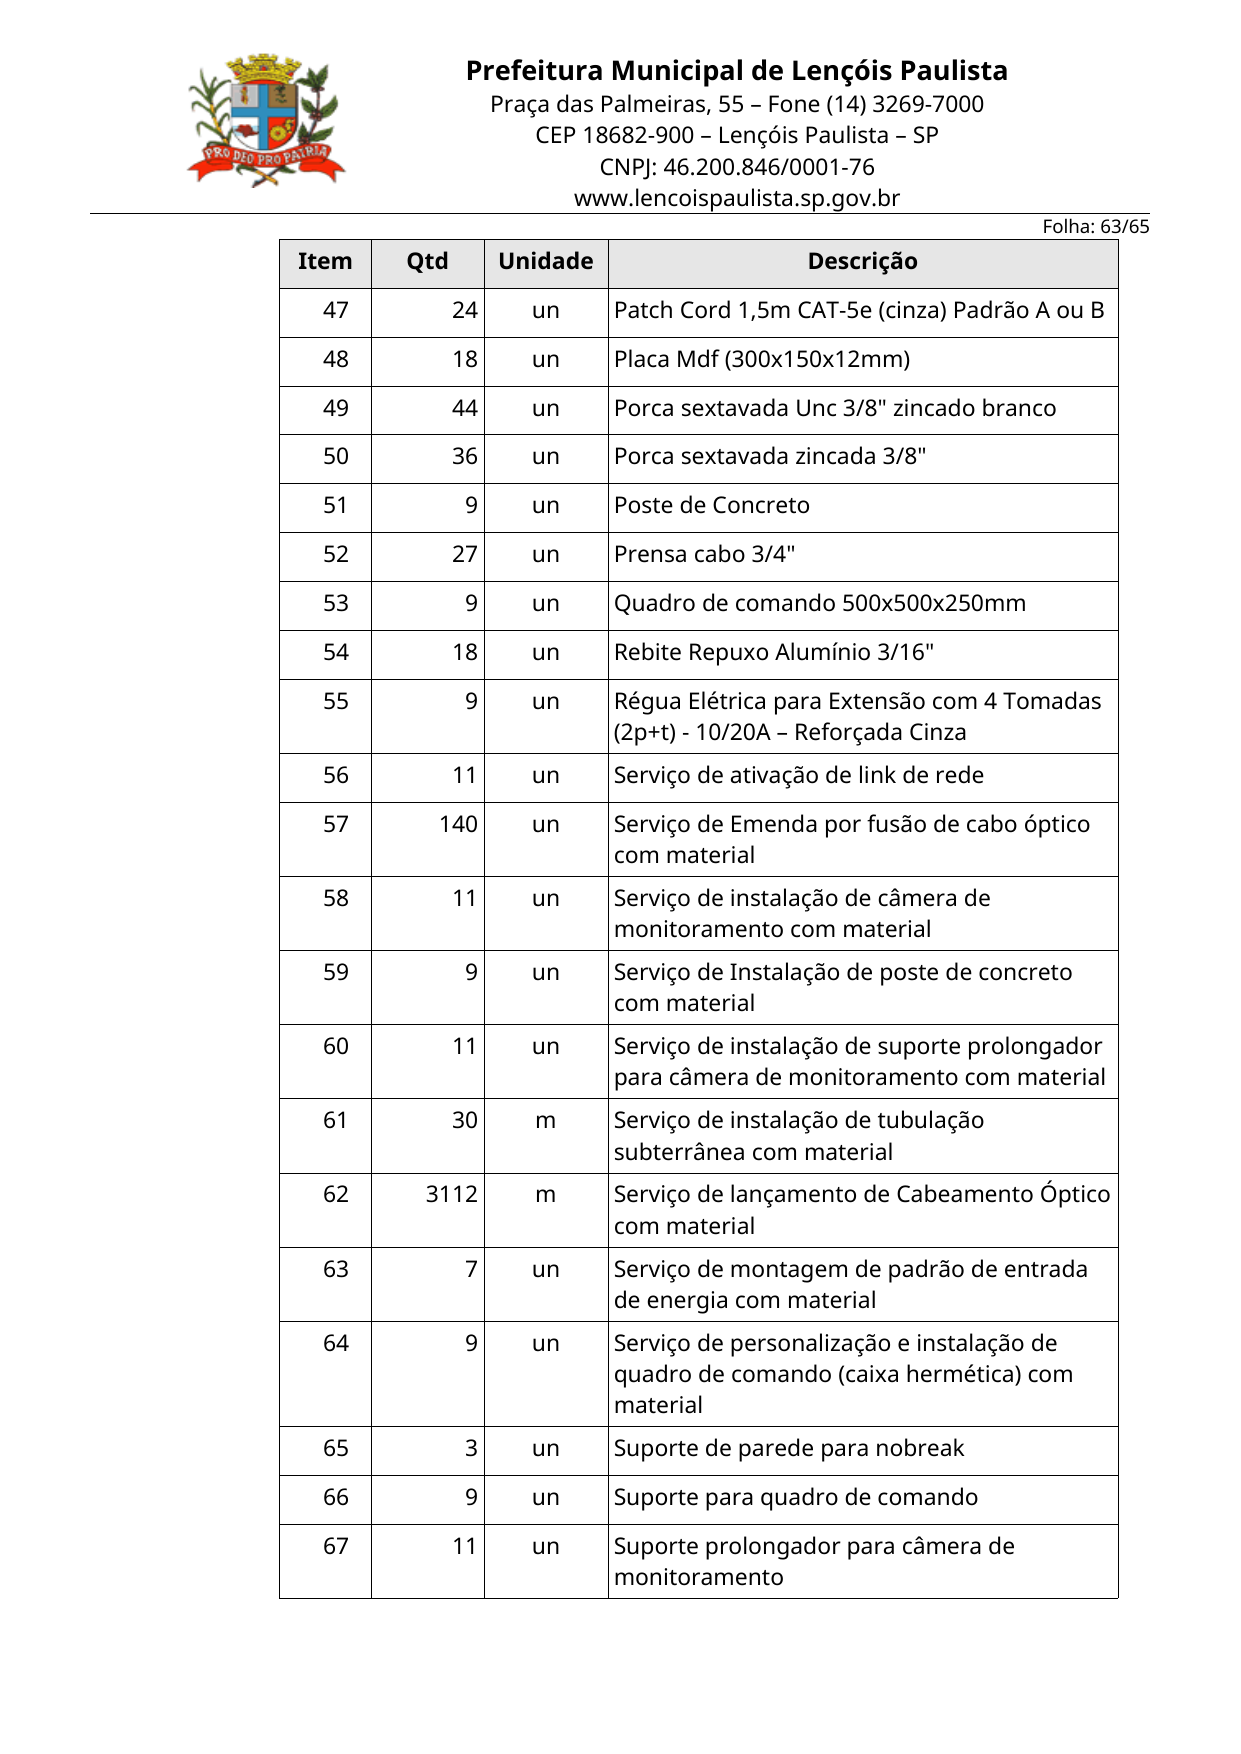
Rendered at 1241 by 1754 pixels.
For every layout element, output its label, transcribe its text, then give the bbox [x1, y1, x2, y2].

table_cell [280, 387, 371, 434]
table_cell m [485, 1174, 608, 1247]
table_cell un [485, 951, 608, 1024]
table_cell Régua Elétrica para Extensão com 4 Tomadas (2p+t) - 10/20A – Reforçada Cinza [609, 680, 1118, 753]
table_cell un [485, 1248, 608, 1321]
table_cell Serviço de instalação de suporte prolongador para câmera de monitoramento com material [609, 1025, 1118, 1098]
table_header Unidade [485, 240, 608, 288]
table_cell [280, 1248, 371, 1321]
table_cell [280, 1174, 371, 1247]
table_cell Poste de Concreto [609, 484, 1118, 532]
table_cell [280, 1427, 371, 1475]
table_cell Prensa cabo 3/4" [609, 533, 1118, 581]
table_cell 11 [372, 1525, 484, 1598]
table_cell [280, 289, 371, 337]
table_header Descrição [609, 240, 1118, 288]
table_cell un [485, 387, 608, 434]
table_cell un [485, 754, 608, 802]
table_cell Serviço de Instalação de poste de concreto com material [609, 951, 1118, 1024]
table_cell 44 [372, 387, 484, 434]
table_cell [280, 435, 371, 483]
table_cell [280, 754, 371, 802]
table_cell Patch Cord 1,5m CAT-5e (cinza) Padrão A ou B [609, 289, 1118, 337]
table_cell un [485, 484, 608, 532]
table_cell [280, 1476, 371, 1524]
table_cell Porca sextavada zincada 3/8" [609, 435, 1118, 483]
table_cell [280, 1525, 371, 1598]
table_cell 3 [372, 1427, 484, 1475]
table_cell [280, 803, 371, 876]
table_cell un [485, 1025, 608, 1098]
table_cell un [485, 1476, 608, 1524]
table_cell 27 [372, 533, 484, 581]
table_cell 9 [372, 1322, 484, 1426]
table_cell Quadro de comando 500x500x250mm [609, 582, 1118, 630]
table_cell [280, 338, 371, 386]
table_cell [280, 680, 371, 753]
table_cell un [485, 631, 608, 679]
table_cell [280, 951, 371, 1024]
table_cell Placa Mdf (300x150x12mm) [609, 338, 1118, 386]
table_cell un [485, 533, 608, 581]
table_cell un [485, 289, 608, 337]
table_cell un [485, 1427, 608, 1475]
table_cell 11 [372, 1025, 484, 1098]
table_cell [280, 484, 371, 532]
table_cell Serviço de montagem de padrão de entrada de energia com material [609, 1248, 1118, 1321]
table_cell Serviço de Emenda por fusão de cabo óptico com material [609, 803, 1118, 876]
table_cell 30 [372, 1099, 484, 1172]
table_cell un [485, 803, 608, 876]
table_cell 36 [372, 435, 484, 483]
table_cell un [485, 1322, 608, 1426]
table_cell Rebite Repuxo Alumínio 3/16" [609, 631, 1118, 679]
table_cell [280, 533, 371, 581]
table_cell 9 [372, 582, 484, 630]
table_cell Porca sextavada Unc 3/8" zincado branco [609, 387, 1118, 434]
table_cell 9 [372, 680, 484, 753]
picture [184, 51, 348, 188]
table_cell Serviço de personalização e instalação de quadro de comando (caixa hermética) com material [609, 1322, 1118, 1426]
table_cell Serviço de instalação de câmera de monitoramento com material [609, 877, 1118, 950]
table_header Item [280, 240, 371, 288]
table_cell un [485, 338, 608, 386]
table_cell [280, 877, 371, 950]
table_cell 18 [372, 338, 484, 386]
table_cell 9 [372, 484, 484, 532]
table_cell un [485, 877, 608, 950]
table_header Qtd [372, 240, 484, 288]
table_cell [280, 1025, 371, 1098]
table_cell 140 [372, 803, 484, 876]
table_cell Suporte de parede para nobreak [609, 1427, 1118, 1475]
table_cell m [485, 1099, 608, 1172]
table_cell Suporte prolongador para câmera de monitoramento [609, 1525, 1118, 1598]
table_cell Serviço de instalação de tubulação subterrânea com material [609, 1099, 1118, 1172]
table_cell Serviço de ativação de link de rede [609, 754, 1118, 802]
table_cell un [485, 582, 608, 630]
table_cell un [485, 680, 608, 753]
table_cell 11 [372, 754, 484, 802]
table_cell [280, 631, 371, 679]
table_cell 7 [372, 1248, 484, 1321]
table_cell Suporte para quadro de comando [609, 1476, 1118, 1524]
table_cell 18 [372, 631, 484, 679]
table_cell 3112 [372, 1174, 484, 1247]
table_cell [280, 1099, 371, 1172]
table_cell un [485, 435, 608, 483]
table_cell 11 [372, 877, 484, 950]
table_cell Serviço de lançamento de Cabeamento Óptico com material [609, 1174, 1118, 1247]
table_cell 24 [372, 289, 484, 337]
table_cell 9 [372, 951, 484, 1024]
table_cell un [485, 1525, 608, 1598]
table_cell [280, 1322, 371, 1426]
table_cell 9 [372, 1476, 484, 1524]
table_cell [280, 582, 371, 630]
